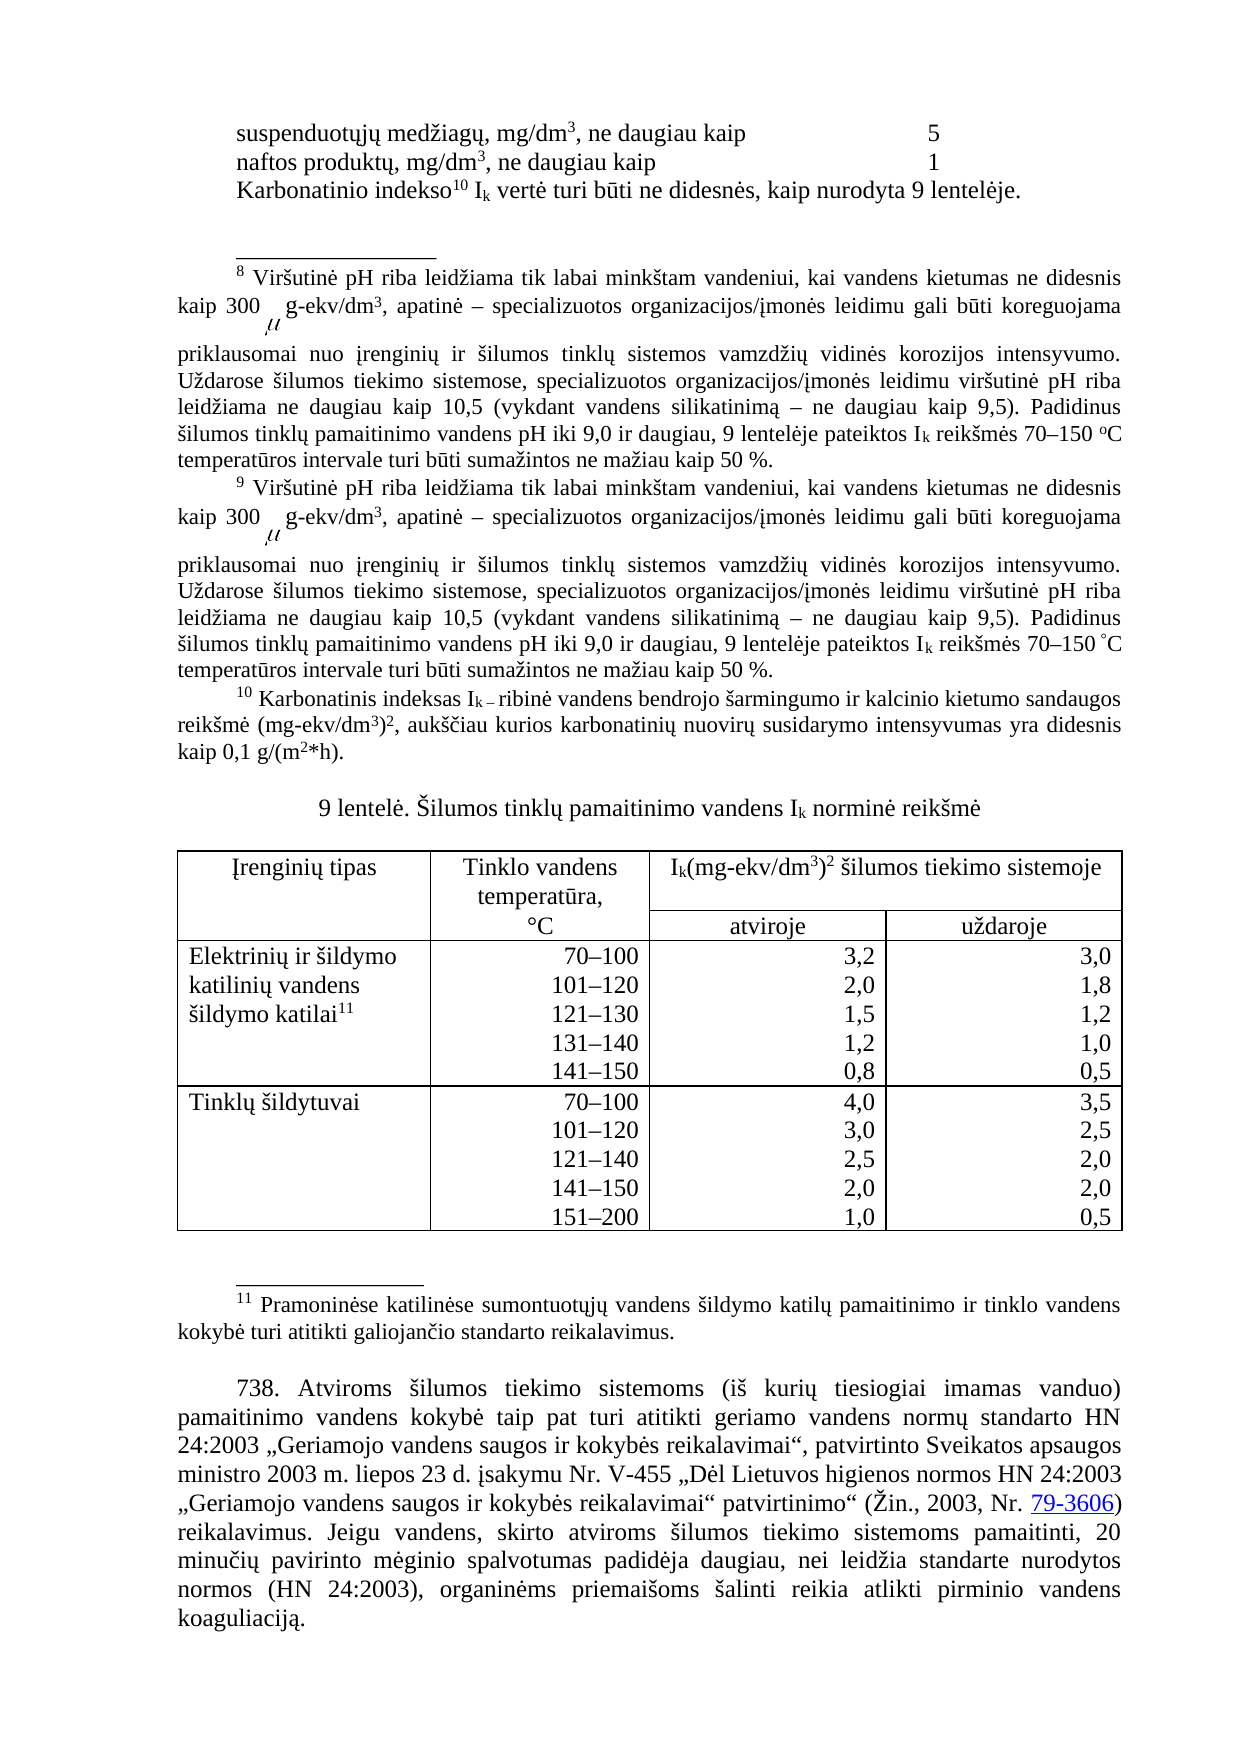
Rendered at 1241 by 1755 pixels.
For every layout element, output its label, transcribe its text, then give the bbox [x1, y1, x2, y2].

table_cell 1,0 [887, 1028, 1121, 1056]
table_cell 1,8 [887, 970, 1121, 999]
table_cell [178, 1202, 430, 1230]
table_cell 2,0 [650, 970, 885, 999]
text 9 Viršutinė pH riba leidžiama tik labai minkštam vandeniui, kai vandens kietumas ne didesnis kaip 300miug-ekv/dm3, apatinė – specializuotos organizacijos/įmonės leidimu gali būti koreguojama priklausomai nuo įrenginių ir šilumos tinklų sistemos vamzdžių vidinės korozijos intensyvumo. Uždarose šilumos tiekimo sistemose, specializuotos organizacijos/įmonės leidimu viršutinė pH riba leidžiama ne daugiau kaip 10,5 (vykdant vandens silikatinimą – ne daugiau kaip 9,5). Padidinus šilumos tinklų pamaitinimo vandens pH iki 9,0 ir daugiau, 9 lentelėje pateiktos Ik reikšmės 70–150 °C temperatūros intervale turi būti sumažintos ne mažiau kaip 50 %. [177, 472, 1122, 683]
table_cell 3,0 [887, 941, 1121, 970]
table_cell 2,0 [650, 1173, 885, 1202]
table_cell 1,2 [650, 1028, 885, 1056]
table_cell 121–140 [431, 1144, 649, 1173]
text suspenduotųjų medžiagų, mg/dm3, ne daugiau kaip 5 [177, 118, 1122, 147]
table_cell šildymo katilai11 [178, 999, 430, 1028]
table_cell 141–150 [431, 1173, 649, 1202]
table_cell 70–100 [431, 941, 649, 970]
table_header Įrenginių tipas [178, 852, 430, 909]
text _______________ [177, 1260, 1122, 1289]
table_cell 151–200 [431, 1202, 649, 1230]
table_cell 1,5 [650, 999, 885, 1028]
table_cell 0,5 [887, 1202, 1121, 1230]
table_header Ik(mg-ekv/dm3)2 šilumos tiekimo sistemoje [650, 852, 1121, 909]
table_cell 3,2 [650, 941, 885, 970]
table_cell [178, 1173, 430, 1202]
table_cell 1,2 [887, 999, 1121, 1028]
table_cell [178, 1115, 430, 1144]
table_cell 101–120 [431, 970, 649, 999]
table_cell uždaroje [887, 911, 1121, 940]
table_cell 2,5 [650, 1144, 885, 1173]
text naftos produktų, mg/dm3, ne daugiau kaip 1 [177, 147, 1122, 176]
table_cell Tinklų šildytuvai [178, 1087, 430, 1115]
table_cell [178, 1028, 430, 1056]
table_cell katilinių vandens [178, 970, 430, 999]
text 10 Karbonatinis indeksas Ik – ribinė vandens bendrojo šarmingumo ir kalcinio kietumo sandaugos reikšmė (mg-ekv/dm3)2, aukščiau kurios karbonatinių nuovirų susidarymo intensyvumas yra didesnis kaip 0,1 g/(m2*h). [177, 683, 1122, 764]
table_cell 0,8 [650, 1056, 885, 1085]
table_header Tinklo vandens temperatūra, [431, 852, 649, 909]
table_cell 70–100 [431, 1087, 649, 1115]
text 11 Pramoninėse katilinėse sumontuotųjų vandens šildymo katilų pamaitinimo ir tinklo vandens kokybė turi atitikti galiojančio standarto reikalavimus. [177, 1289, 1122, 1344]
table_cell Elektrinių ir šildymo [178, 941, 430, 970]
table_cell atviroje [650, 911, 885, 940]
table_cell 131–140 [431, 1028, 649, 1056]
table_cell 121–130 [431, 999, 649, 1028]
table_cell [178, 1056, 430, 1085]
text 738. Atviroms šilumos tiekimo sistemoms (iš kurių tiesiogiai imamas vanduo) pamaitinimo vandens kokybė taip pat turi atitikti geriamo vandens normų standarto HN 24:2003 „Geriamojo vandens saugos ir kokybės reikalavimai“, patvirtinto Sveikatos apsaugos ministro 2003 m. liepos 23 d. įsakymu Nr. V-455 „Dėl Lietuvos higienos normos HN 24:2003 „Geriamojo vandens saugos ir kokybės reikalavimai“ patvirtinimo“ (Žin., 2003, Nr. 79-3606) reikalavimus. Jeigu vandens, skirto atviroms šilumos tiekimo sistemoms pamaitinti, 20 minučių pavirinto mėginio spalvotumas padidėja daugiau, nei leidžia standarte nurodytos normos (HN 24:2003), organinėms priemaišoms šalinti reikia atlikti pirminio vandens koaguliaciją. [177, 1373, 1122, 1632]
table_cell 1,0 [650, 1202, 885, 1230]
table_cell 4,0 [650, 1087, 885, 1115]
table_cell 2,5 [887, 1115, 1121, 1144]
text ________________ [177, 233, 1122, 262]
table_cell 0,5 [887, 1056, 1121, 1085]
table_cell 101–120 [431, 1115, 649, 1144]
table_cell 2,0 [887, 1173, 1121, 1202]
text 8 Viršutinė pH riba leidžiama tik labai minkštam vandeniui, kai vandens kietumas ne didesnis kaip 300miug-ekv/dm3, apatinė – specializuotos organizacijos/įmonės leidimu gali būti koreguojama priklausomai nuo įrenginių ir šilumos tinklų sistemos vamzdžių vidinės korozijos intensyvumo. Uždarose šilumos tiekimo sistemose, specializuotos organizacijos/įmonės leidimu viršutinė pH riba leidžiama ne daugiau kaip 10,5 (vykdant vandens silikatinimą – ne daugiau kaip 9,5). Padidinus šilumos tinklų pamaitinimo vandens pH iki 9,0 ir daugiau, 9 lentelėje pateiktos Ik reikšmės 70–150 oC temperatūros intervale turi būti sumažintos ne mažiau kaip 50 %. [177, 262, 1122, 472]
table_cell [178, 910, 430, 940]
table_cell 2,0 [887, 1144, 1121, 1173]
text Karbonatinio indekso10 Ik vertė turi būti ne didesnės, kaip nurodyta 9 lentelėje. [177, 176, 1122, 204]
table_cell [178, 1144, 430, 1173]
table_cell °C [431, 910, 649, 940]
text 9 lentelė. Šilumos tinklų pamaitinimo vandens Ik norminė reikšmė [177, 793, 1122, 822]
table_cell 3,5 [887, 1087, 1121, 1115]
table_cell 141–150 [431, 1056, 649, 1085]
table_cell 3,0 [650, 1115, 885, 1144]
